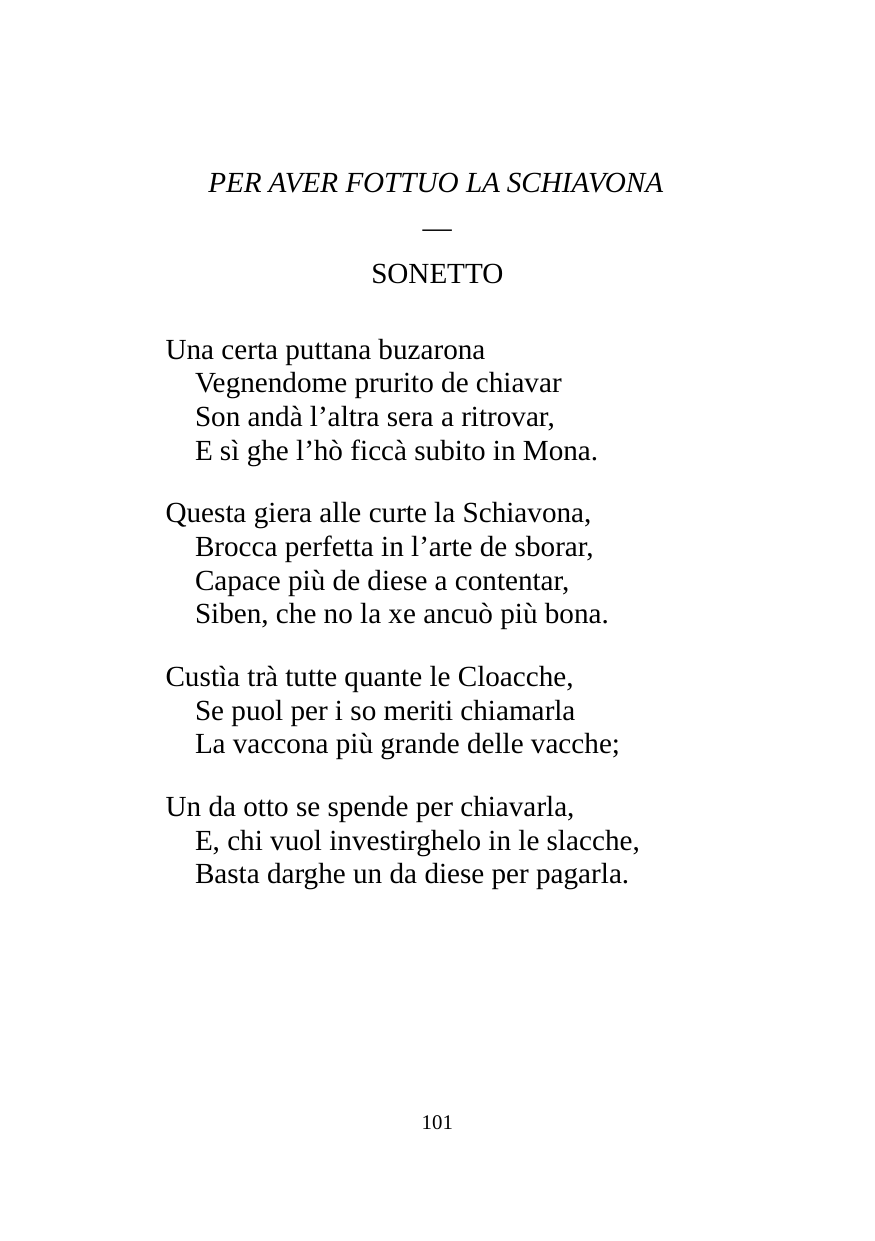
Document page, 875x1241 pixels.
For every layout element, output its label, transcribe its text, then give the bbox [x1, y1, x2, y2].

text Custìa trà tutte quante le Cloacche, Se puol per i so meriti chiamarla La vaccona più grande delle vacche; [165, 659, 768, 760]
text — [106, 211, 768, 244]
text Una certa puttana buzarona Vegnendome prurito de chiavar Son andà l’altra sera a ritrovar, E sì ghe l’hò ficcà subito in Mona. [165, 332, 768, 466]
text Un da otto se spende per chiavarla, E, chi vuol investirghelo in le slacche, Basta darghe un da diese per pagarla. [165, 789, 768, 890]
text SONETTO [106, 257, 768, 290]
subtitle PER AVER FOTTUO LA SCHIAVONA [106, 165, 768, 199]
text Questa giera alle curte la Schiavona, Brocca perfetta in l’arte de sborar, Capace più de diese a contentar, Siben, che no la xe ancuò più bona. [165, 496, 768, 630]
